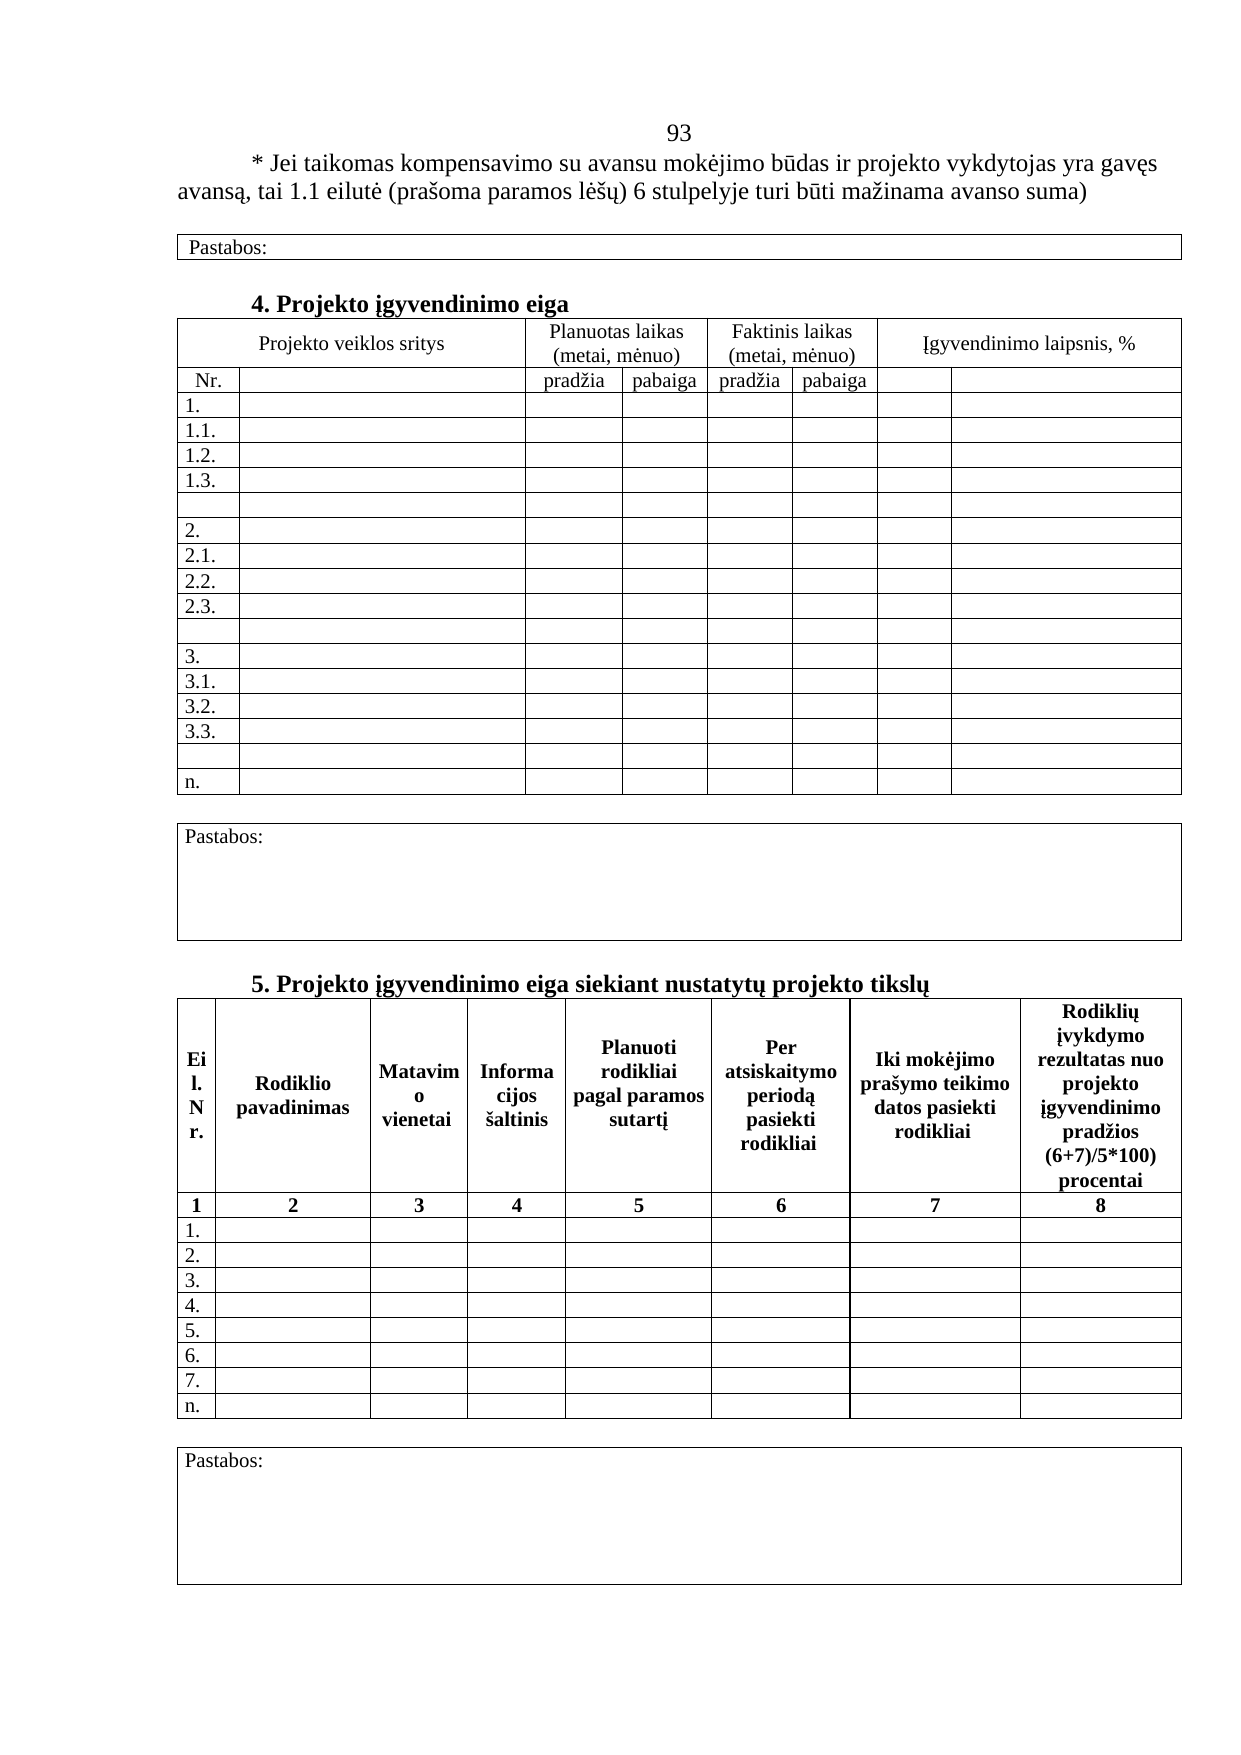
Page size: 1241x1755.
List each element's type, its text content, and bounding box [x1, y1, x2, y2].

table_cell n. [178, 1394, 215, 1417]
table_cell [566, 1243, 711, 1267]
table_cell [793, 619, 877, 643]
table_cell [851, 1218, 1020, 1242]
table_cell [623, 393, 707, 417]
table_cell 3. [178, 644, 239, 668]
table_cell [178, 619, 239, 643]
table_cell [623, 569, 707, 593]
table_cell [178, 493, 239, 517]
table_cell [878, 594, 951, 618]
table_cell [526, 418, 622, 442]
table_header Planuotas laikas (metai, mėnuo) [526, 319, 707, 367]
table_cell [240, 393, 525, 417]
table_cell [952, 368, 1181, 392]
table_cell [708, 544, 792, 567]
table_cell [851, 1318, 1020, 1342]
table_cell [371, 1243, 467, 1267]
table_cell pabaiga [793, 368, 877, 392]
table_cell [878, 443, 951, 467]
table_cell [708, 619, 792, 643]
table_header Rodiklių įvykdymo rezultatas nuo projekto įgyvendinimo pradžios (6+7)/5*100) procentai [1021, 999, 1181, 1192]
table_cell [371, 1368, 467, 1392]
table_cell [566, 1394, 711, 1417]
table_cell [468, 1293, 565, 1317]
table_cell [240, 418, 525, 442]
table_cell [708, 744, 792, 768]
table_cell [851, 1368, 1020, 1392]
table_cell [712, 1268, 849, 1292]
table_cell [623, 518, 707, 542]
table_cell [468, 1394, 565, 1417]
table_cell [708, 468, 792, 492]
table_cell Nr. [178, 368, 239, 392]
table_cell [712, 1293, 849, 1317]
table_cell [566, 1368, 711, 1392]
table_cell [526, 719, 622, 743]
table_cell [623, 769, 707, 793]
table_cell 1. [178, 1218, 215, 1242]
table_cell [793, 644, 877, 668]
table_cell 4 [468, 1193, 565, 1217]
table_header Eil. Nr. [178, 999, 215, 1192]
table_cell n. [178, 769, 239, 793]
table_cell [216, 1368, 370, 1392]
table_cell 2. [178, 1243, 215, 1267]
table_cell [708, 694, 792, 718]
table_cell 3.1. [178, 669, 239, 693]
table_cell [468, 1343, 565, 1367]
table_cell [878, 644, 951, 668]
table_cell 1 [178, 1193, 215, 1217]
table_cell [216, 1394, 370, 1417]
table_cell [851, 1394, 1020, 1417]
table_cell [793, 669, 877, 693]
table_cell [878, 468, 951, 492]
table_cell 5. [178, 1318, 215, 1342]
table_cell [708, 569, 792, 593]
table_cell [240, 594, 525, 618]
table_cell [623, 619, 707, 643]
table_cell [878, 769, 951, 793]
table_cell [712, 1394, 849, 1417]
table_cell [526, 694, 622, 718]
table_cell [240, 468, 525, 492]
table_cell pradžia [708, 368, 792, 392]
table_cell [878, 569, 951, 593]
table_cell 2 [216, 1193, 370, 1217]
table_cell [878, 418, 951, 442]
table_cell [526, 544, 622, 567]
table_cell [623, 443, 707, 467]
table_cell [952, 619, 1181, 643]
table_cell [240, 769, 525, 793]
table_cell [623, 719, 707, 743]
table_cell 2. [178, 518, 239, 542]
table_cell [526, 393, 622, 417]
table_cell [851, 1243, 1020, 1267]
table_cell 3 [371, 1193, 467, 1217]
table_cell [708, 393, 792, 417]
table_cell [623, 544, 707, 567]
table_cell 1. [178, 393, 239, 417]
table_cell [952, 393, 1181, 417]
table_cell [952, 418, 1181, 442]
table_cell [216, 1343, 370, 1367]
text * Jei taikomas kompensavimo su avansu mokėjimo būdas ir projekto vykdytojas yra gavęs avansą, tai 1.1 eilutė (prašoma paramos lėšų) 6 stulpelyje turi būti mažinama avanso suma) [177, 148, 1181, 205]
table_cell [1021, 1268, 1181, 1292]
table_cell 1.1. [178, 418, 239, 442]
table_cell [1021, 1243, 1181, 1267]
table_cell [526, 518, 622, 542]
table_cell 3.2. [178, 694, 239, 718]
table_cell [878, 619, 951, 643]
table_cell [708, 719, 792, 743]
table_cell [952, 518, 1181, 542]
table_cell [566, 1218, 711, 1242]
table_cell [793, 719, 877, 743]
table_cell [793, 418, 877, 442]
table_cell [240, 719, 525, 743]
table_cell [623, 644, 707, 668]
table_cell [793, 443, 877, 467]
table_cell [712, 1343, 849, 1367]
table_cell [793, 393, 877, 417]
table_cell [952, 744, 1181, 768]
table_cell [952, 769, 1181, 793]
table_cell pradžia [526, 368, 622, 392]
table_cell [708, 493, 792, 517]
table_cell [878, 719, 951, 743]
table_cell [878, 368, 951, 392]
table_cell 3. [178, 1268, 215, 1292]
table_cell [708, 443, 792, 467]
table_cell [623, 418, 707, 442]
table_cell [371, 1293, 467, 1317]
table_cell [468, 1218, 565, 1242]
table_cell [1021, 1293, 1181, 1317]
table_cell [793, 744, 877, 768]
table_cell [240, 544, 525, 567]
table_cell 3.3. [178, 719, 239, 743]
table_cell [623, 493, 707, 517]
table_cell [952, 468, 1181, 492]
table_cell [851, 1293, 1020, 1317]
table_cell [240, 644, 525, 668]
table_cell [371, 1218, 467, 1242]
table_header Matavimo vienetai [371, 999, 467, 1192]
table_cell [712, 1218, 849, 1242]
table_cell [371, 1343, 467, 1367]
table_cell [623, 594, 707, 618]
table_cell [793, 493, 877, 517]
table_cell [623, 468, 707, 492]
table_cell [1021, 1318, 1181, 1342]
table_cell [712, 1368, 849, 1392]
table_cell [623, 744, 707, 768]
table_cell 6. [178, 1343, 215, 1367]
table_cell [623, 694, 707, 718]
table_cell [566, 1293, 711, 1317]
table_cell [468, 1243, 565, 1267]
table_cell 2.1. [178, 544, 239, 567]
text 4. Projekto įgyvendinimo eiga [177, 289, 1181, 317]
table_cell [566, 1343, 711, 1367]
table_cell [240, 619, 525, 643]
table_cell [623, 669, 707, 693]
table_header Pastabos: [178, 235, 1181, 259]
table_cell [526, 619, 622, 643]
table_cell [793, 468, 877, 492]
table_cell [952, 594, 1181, 618]
table_cell [526, 569, 622, 593]
table_cell [878, 393, 951, 417]
table_cell [240, 569, 525, 593]
table_cell [793, 694, 877, 718]
table_cell [526, 594, 622, 618]
table_cell [216, 1318, 370, 1342]
table_header Planuoti rodikliai pagal paramos sutartį [566, 999, 711, 1192]
table_cell [793, 769, 877, 793]
table_cell [952, 694, 1181, 718]
table_cell [1021, 1218, 1181, 1242]
table_cell [216, 1243, 370, 1267]
table_cell [371, 1394, 467, 1417]
table_cell [526, 669, 622, 693]
table_cell [878, 518, 951, 542]
table_header Rodiklio pavadinimas [216, 999, 370, 1192]
table_cell [708, 769, 792, 793]
table_cell [878, 744, 951, 768]
table_cell 5 [566, 1193, 711, 1217]
table_cell [1021, 1368, 1181, 1392]
table_cell [240, 694, 525, 718]
table_cell [708, 518, 792, 542]
table_cell [793, 518, 877, 542]
table_cell [468, 1268, 565, 1292]
table_header Pastabos: [178, 1448, 1181, 1584]
table_cell [526, 744, 622, 768]
table_cell [1021, 1343, 1181, 1367]
table_cell [178, 744, 239, 768]
table_header Įgyvendinimo laipsnis, % [878, 319, 1181, 367]
table_cell [952, 544, 1181, 567]
table_cell [526, 468, 622, 492]
table_cell [952, 644, 1181, 668]
table_cell [712, 1318, 849, 1342]
table_cell [371, 1318, 467, 1342]
table_cell pabaiga [623, 368, 707, 392]
table_cell [793, 544, 877, 567]
table_cell [952, 569, 1181, 593]
table_cell 2.3. [178, 594, 239, 618]
text 5. Projekto įgyvendinimo eiga siekiant nustatytų projekto tikslų [177, 969, 1181, 998]
table_cell [240, 744, 525, 768]
table_cell 6 [712, 1193, 849, 1217]
table_cell 1.2. [178, 443, 239, 467]
table_cell [793, 594, 877, 618]
table_cell [952, 669, 1181, 693]
table_cell [952, 493, 1181, 517]
table_header Pastabos: [178, 824, 1181, 939]
table_cell [240, 493, 525, 517]
table_cell [240, 443, 525, 467]
table_cell 4. [178, 1293, 215, 1317]
table_header Informacijos šaltinis [468, 999, 565, 1192]
table_cell [216, 1293, 370, 1317]
table_cell [878, 493, 951, 517]
table_cell [526, 769, 622, 793]
table_cell [952, 719, 1181, 743]
table_cell [952, 443, 1181, 467]
table_cell [878, 694, 951, 718]
table_cell [371, 1268, 467, 1292]
table_cell 1.3. [178, 468, 239, 492]
table_header Faktinis laikas (metai, mėnuo) [708, 319, 877, 367]
table_cell [526, 493, 622, 517]
table_cell [708, 594, 792, 618]
table_header Iki mokėjimo prašymo teikimo datos pasiekti rodikliai [851, 999, 1020, 1192]
table_cell [708, 669, 792, 693]
table_cell [566, 1318, 711, 1342]
table_cell [216, 1268, 370, 1292]
table_cell 8 [1021, 1193, 1181, 1217]
table_cell [708, 418, 792, 442]
table_cell [793, 569, 877, 593]
table_cell [526, 443, 622, 467]
table_cell [851, 1343, 1020, 1367]
table_cell [878, 544, 951, 567]
table_cell [1021, 1394, 1181, 1417]
table_cell [216, 1218, 370, 1242]
table_header Per atsiskaitymo periodą pasiekti rodikliai [712, 999, 849, 1192]
table_cell [712, 1243, 849, 1267]
table_cell 7 [851, 1193, 1020, 1217]
table_cell 7. [178, 1368, 215, 1392]
table_cell [526, 644, 622, 668]
table_cell [468, 1368, 565, 1392]
table_cell [240, 669, 525, 693]
table_cell [851, 1268, 1020, 1292]
table_cell [878, 669, 951, 693]
table_cell [240, 368, 525, 392]
table_header Projekto veiklos sritys [178, 319, 525, 367]
table_cell [708, 644, 792, 668]
table_cell [468, 1318, 565, 1342]
table_cell [240, 518, 525, 542]
table_cell [566, 1268, 711, 1292]
table_cell 2.2. [178, 569, 239, 593]
